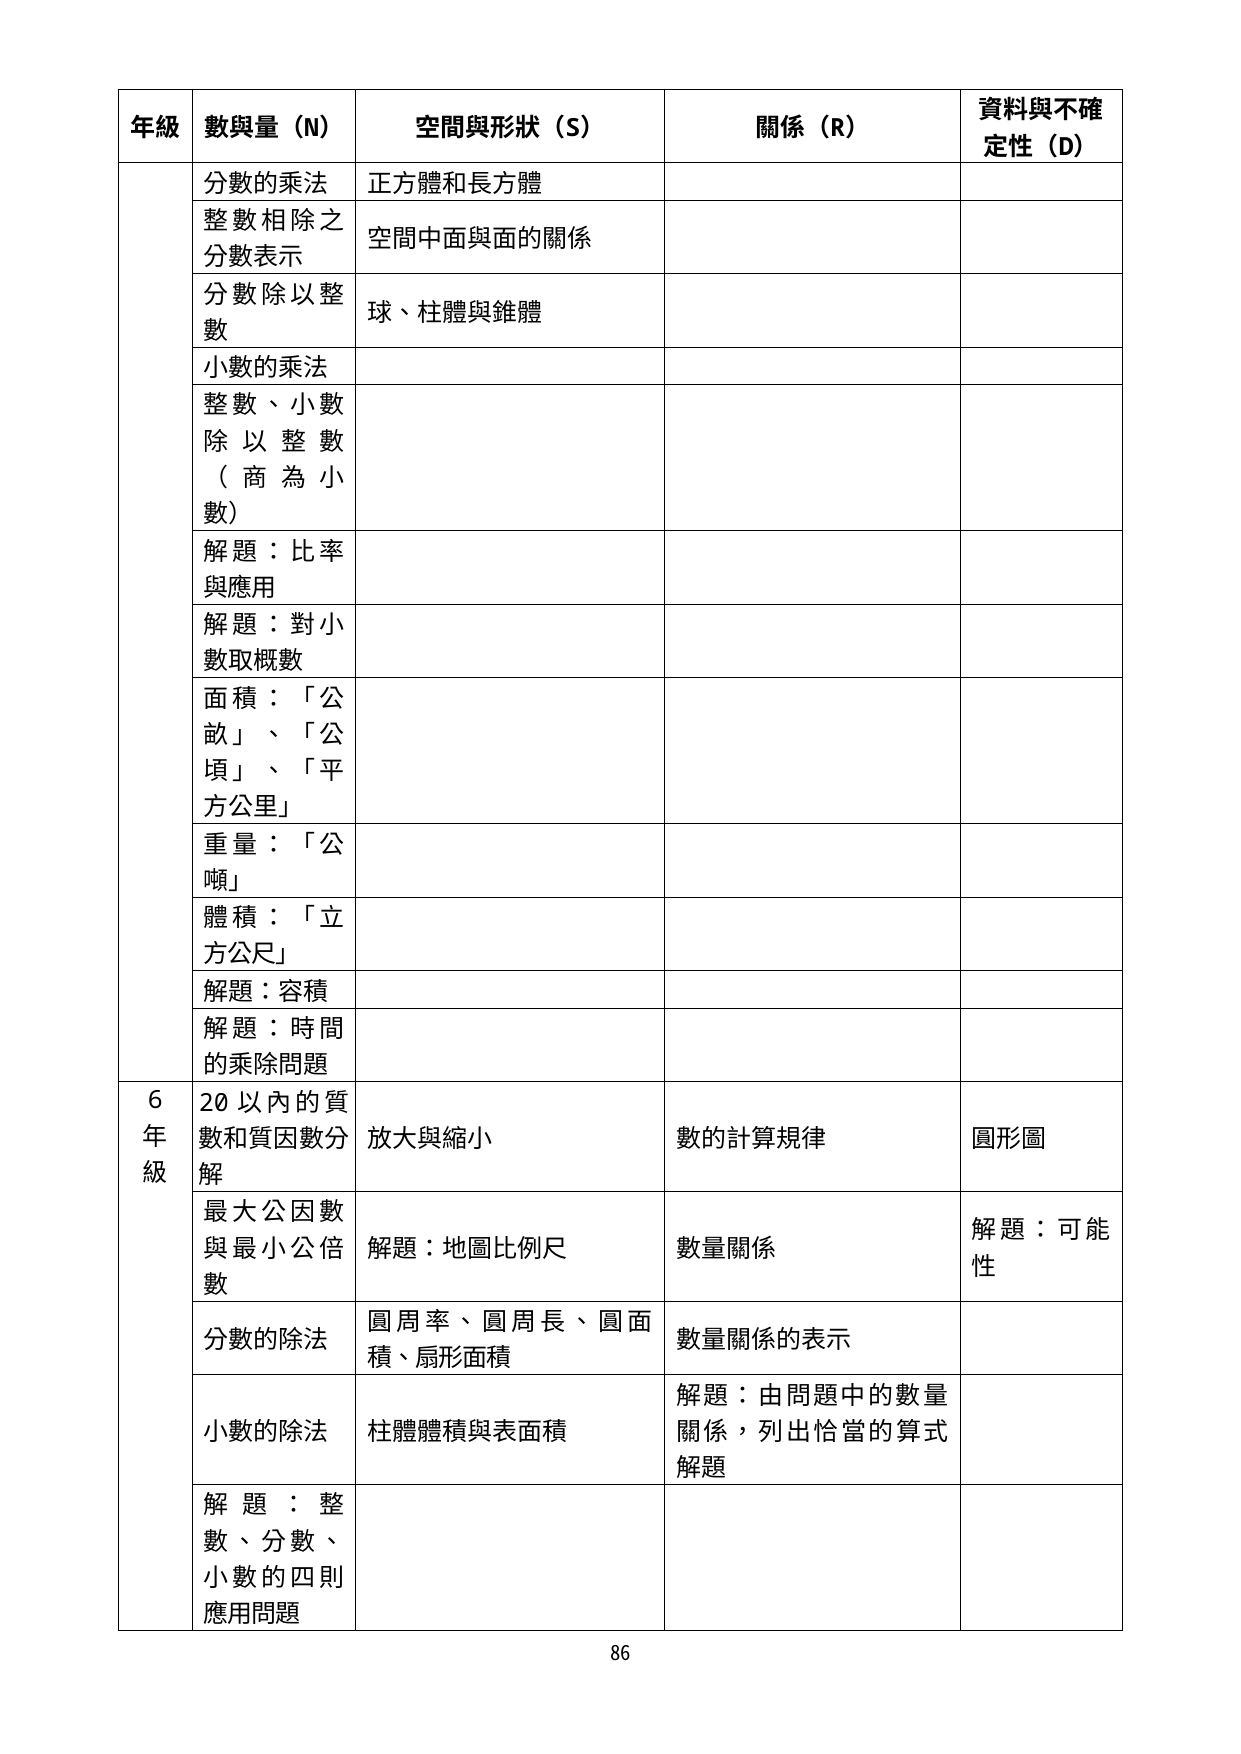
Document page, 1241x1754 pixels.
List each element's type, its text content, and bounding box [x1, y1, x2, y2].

table_cell 解題：由問題中的數量關係，列出恰當的算式解題 [665, 1375, 960, 1484]
table_cell [961, 605, 1122, 677]
table_cell [665, 385, 960, 530]
table_cell 解題：可能性 [961, 1192, 1122, 1301]
table_cell 空間中面與面的關係 [356, 201, 664, 273]
table_cell [961, 1485, 1122, 1630]
table_cell 解題：比率與應用 [193, 531, 355, 603]
table_cell [961, 1302, 1122, 1374]
table_cell 解題：容積 [193, 971, 355, 1007]
table_cell [119, 163, 192, 1081]
table_cell [665, 163, 960, 199]
table_cell 面積：「公畝」、「公頃」、「平方公里」 [193, 678, 355, 823]
table_cell 體積：「立方公尺」 [193, 898, 355, 970]
table_cell [356, 898, 664, 970]
table_cell [356, 348, 664, 384]
table_header 關係（R） [665, 90, 960, 162]
table_cell 小數的乘法 [193, 348, 355, 384]
table_cell 分數除以整數 [193, 274, 355, 347]
table_cell [961, 678, 1122, 823]
table_cell 數量關係的表示 [665, 1302, 960, 1374]
table_cell [961, 163, 1122, 199]
table_cell 解題：整數、分數、小數的四則應用問題 [193, 1485, 355, 1630]
table_cell 放大與縮小 [356, 1082, 664, 1191]
table_cell 分數的乘法 [193, 163, 355, 199]
table_header 年級 [119, 90, 192, 162]
table_cell 解題：對小數取概數 [193, 605, 355, 677]
table_cell [665, 605, 960, 677]
table_cell [961, 971, 1122, 1007]
table_cell [961, 348, 1122, 384]
table_cell 最大公因數與最小公倍數 [193, 1192, 355, 1301]
table_cell [665, 971, 960, 1007]
table_header 數與量（N） [193, 90, 355, 162]
table_cell [356, 971, 664, 1007]
table_cell [356, 531, 664, 603]
table_cell [665, 274, 960, 347]
table_cell [961, 531, 1122, 603]
table_cell 數量關係 [665, 1192, 960, 1301]
table_cell 整數相除之分數表示 [193, 201, 355, 273]
table_cell [961, 201, 1122, 273]
table_cell 柱體體積與表面積 [356, 1375, 664, 1484]
table_cell [356, 1009, 664, 1081]
table_cell [665, 348, 960, 384]
table_cell [665, 898, 960, 970]
table_cell [356, 824, 664, 897]
table_cell 數的計算規律 [665, 1082, 960, 1191]
table_cell 6 年 級 [119, 1082, 192, 1630]
table_cell [665, 678, 960, 823]
table_cell 解題：時間的乘除問題 [193, 1009, 355, 1081]
table_cell [961, 1009, 1122, 1081]
table_cell [665, 531, 960, 603]
table_cell 圓周率、圓周長、圓面積、扇形面積 [356, 1302, 664, 1374]
table_cell 重量：「公噸」 [193, 824, 355, 897]
table_cell [356, 385, 664, 530]
table_cell [961, 274, 1122, 347]
table_cell [665, 1009, 960, 1081]
table_cell 正方體和長方體 [356, 163, 664, 199]
table_cell 整數、小數除以整數（商為小數） [193, 385, 355, 530]
table_cell [961, 1375, 1122, 1484]
table_header 資料與不確定性（D） [961, 90, 1122, 162]
table_cell 小數的除法 [193, 1375, 355, 1484]
table_cell [961, 385, 1122, 530]
table_cell [356, 678, 664, 823]
table_cell [665, 201, 960, 273]
table_cell [356, 1485, 664, 1630]
table_header 空間與形狀（S） [356, 90, 664, 162]
table_cell [665, 1485, 960, 1630]
table_cell 20以內的質數和質因數分解 [193, 1082, 355, 1191]
table_cell [961, 824, 1122, 897]
table_cell [961, 898, 1122, 970]
table_cell [356, 605, 664, 677]
table_cell 解題：地圖比例尺 [356, 1192, 664, 1301]
table_cell [665, 824, 960, 897]
table_cell 圓形圖 [961, 1082, 1122, 1191]
table_cell 分數的除法 [193, 1302, 355, 1374]
table_cell 球、柱體與錐體 [356, 274, 664, 347]
